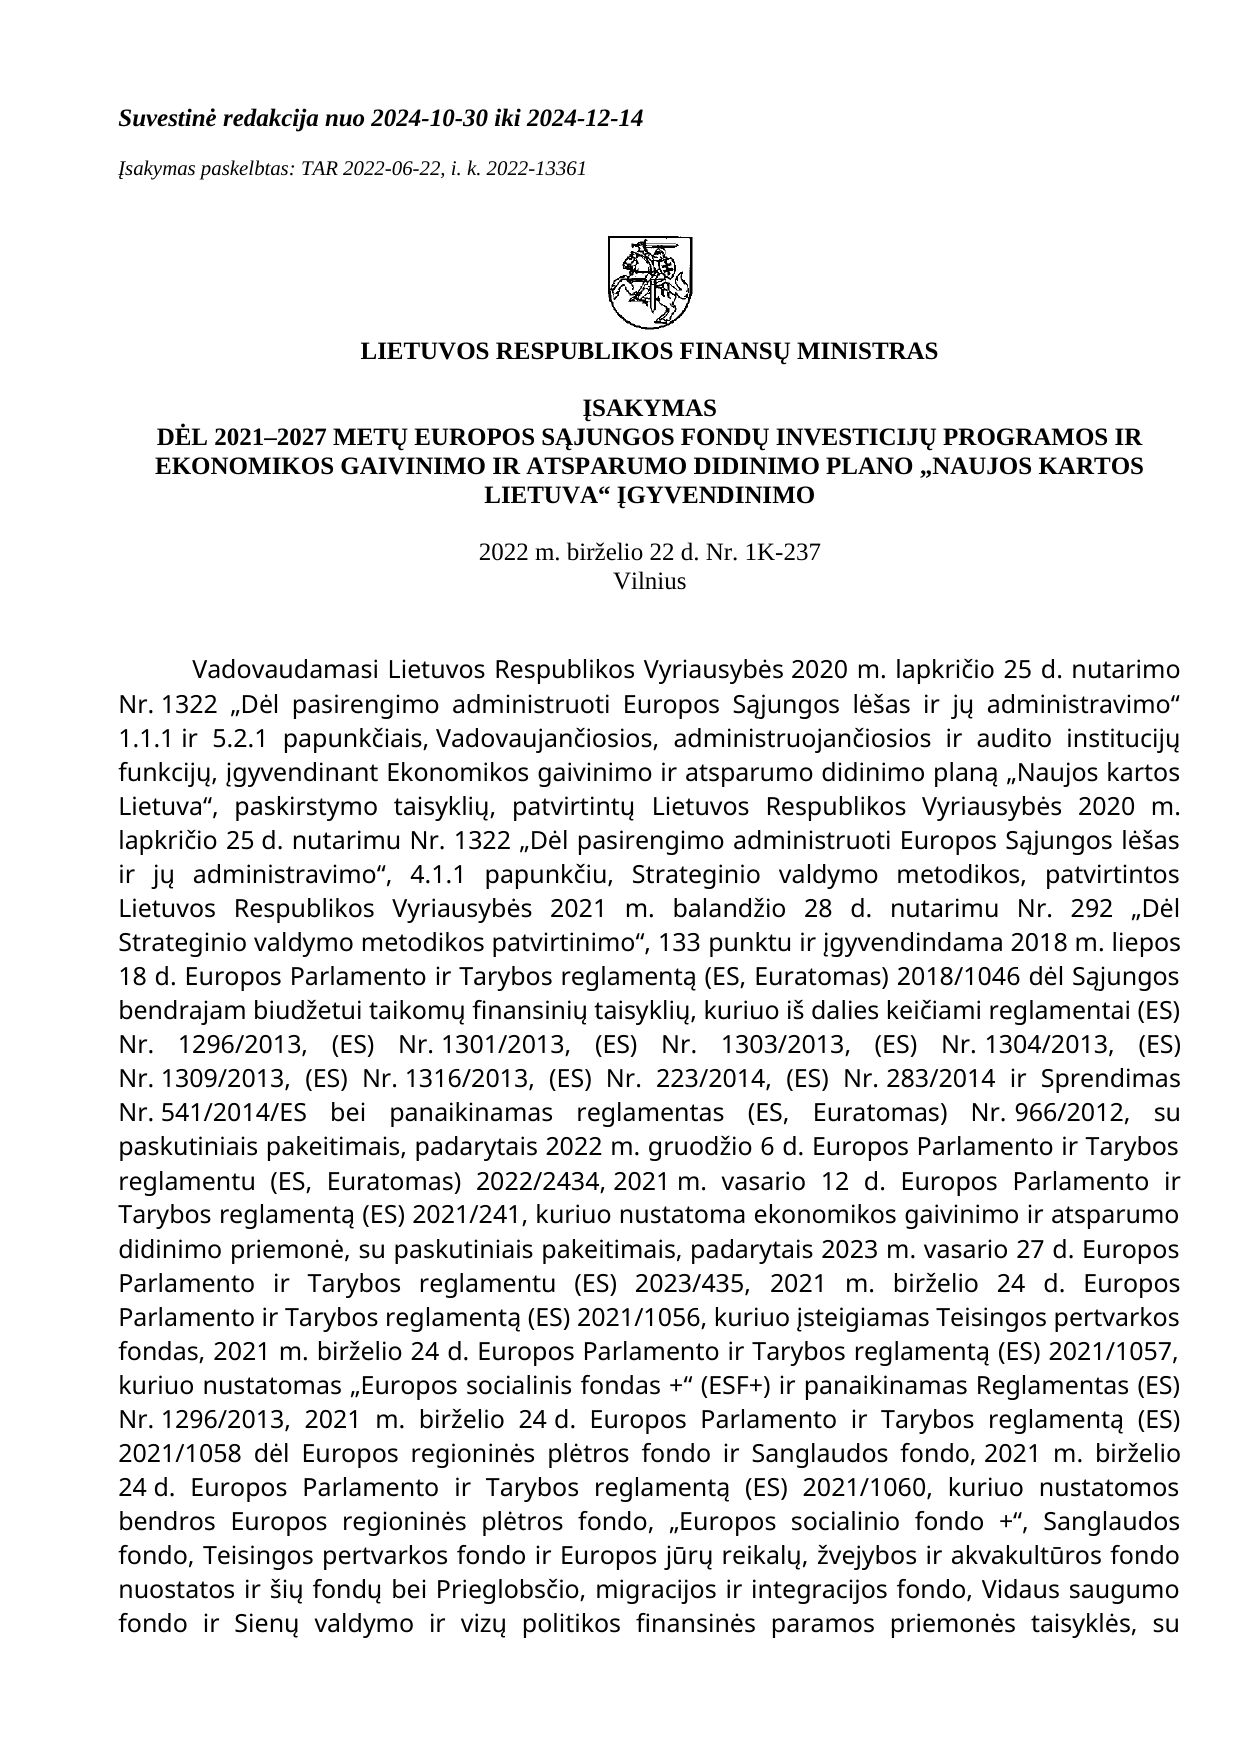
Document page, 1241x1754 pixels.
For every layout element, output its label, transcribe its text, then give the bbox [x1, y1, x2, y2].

text 2022 m. birželio 22 d. Nr. 1K-237 [118, 537, 1181, 566]
text Vilnius [118, 566, 1181, 595]
text ĮSAKYMAS [118, 393, 1181, 422]
text DĖL 2021–2027 metų EUROPOS SĄJUNGOS FONDŲ INVESTICIJŲ PROGRAMOS IR EKONOMIKOS GAIVINIMO IR ATSPARUMO DIDINIMO PLANO „Naujos KARTOS lIETUVA“ ĮGYVENDINIMO [118, 422, 1181, 508]
text Vadovaudamasi Lietuvos Respublikos Vyriausybės 2020 m. lapkričio 25 d. nutarimo Nr. 1322 „Dėl pasirengimo administruoti Europos Sąjungos lėšas ir jų administravimo“ 1.1.1 ir 5.2.1 papunkčiais, Vadovaujančiosios, administruojančiosios ir audito institucijų funkcijų, įgyvendinant Ekonomikos gaivinimo ir atsparumo didinimo planą „Naujos kartos Lietuva“, paskirstymo taisyklių, patvirtintų Lietuvos Respublikos Vyriausybės 2020 m. lapkričio 25 d. nutarimu Nr. 1322 „Dėl pasirengimo administruoti Europos Sąjungos lėšas ir jų administravimo“, 4.1.1 papunkčiu, Strateginio valdymo metodikos, patvirtintos Lietuvos Respublikos Vyriausybės 2021 m. balandžio 28 d. nutarimu Nr. 292 „Dėl Strateginio valdymo metodikos patvirtinimo“, 133 punktu ir įgyvendindama 2018 m. liepos 18 d. Europos Parlamento ir Tarybos reglamentą (ES, Euratomas) 2018/1046 dėl Sąjungos bendrajam biudžetui taikomų finansinių taisyklių, kuriuo iš dalies keičiami reglamentai (ES) Nr. 1296/2013, (ES) Nr. 1301/2013, (ES) Nr. 1303/2013, (ES) Nr. 1304/2013, (ES) Nr. 1309/2013, (ES) Nr. 1316/2013, (ES) Nr. 223/2014, (ES) Nr. 283/2014 ir Sprendimas Nr. 541/2014/ES bei panaikinamas reglamentas (ES, Euratomas) Nr. 966/2012, su paskutiniais pakeitimais, padarytais 2022 m. gruodžio 6 d. Europos Parlamento ir Tarybos reglamentu (ES, Euratomas) 2022/2434, 2021 m. vasario 12 d. Europos Parlamento ir Tarybos reglamentą (ES) 2021/241, kuriuo nustatoma ekonomikos gaivinimo ir atsparumo didinimo priemonė, su paskutiniais pakeitimais, padarytais 2023 m. vasario 27 d. Europos Parlamento ir Tarybos reglamentu (ES) 2023/435, 2021 m. birželio 24 d. Europos Parlamento ir Tarybos reglamentą (ES) 2021/1056, kuriuo įsteigiamas Teisingos pertvarkos fondas, 2021 m. birželio 24 d. Europos Parlamento ir Tarybos reglamentą (ES) 2021/1057, kuriuo nustatomas „Europos socialinis fondas +“ (ESF+) ir panaikinamas Reglamentas (ES) Nr. 1296/2013, 2021 m. birželio 24 d. Europos Parlamento ir Tarybos reglamentą (ES) 2021/1058 dėl Europos regioninės plėtros fondo ir Sanglaudos fondo, 2021 m. birželio 24 d. Europos Parlamento ir Tarybos reglamentą (ES) 2021/1060, kuriuo nustatomos bendros Europos regioninės plėtros fondo, „Europos socialinio fondo +“, Sanglaudos fondo, Teisingos pertvarkos fondo ir Europos jūrų reikalų, žvejybos ir akvakultūros fondo nuostatos ir šių fondų bei Prieglobsčio, migracijos ir integracijos fondo, Vidaus saugumo fondo ir Sienų valdymo ir vizų politikos finansinės paramos priemonės taisyklės, su [118, 652, 1181, 1640]
text Įsakymas paskelbtas: TAR 2022-06-22, i. k. 2022-13361 [118, 156, 1181, 180]
text Suvestinė redakcija nuo 2024-10-30 iki 2024-12-14 [118, 103, 1181, 132]
text LIETUVOS RESPUBLIKOS FINANSŲ MINISTRAS [118, 336, 1181, 365]
